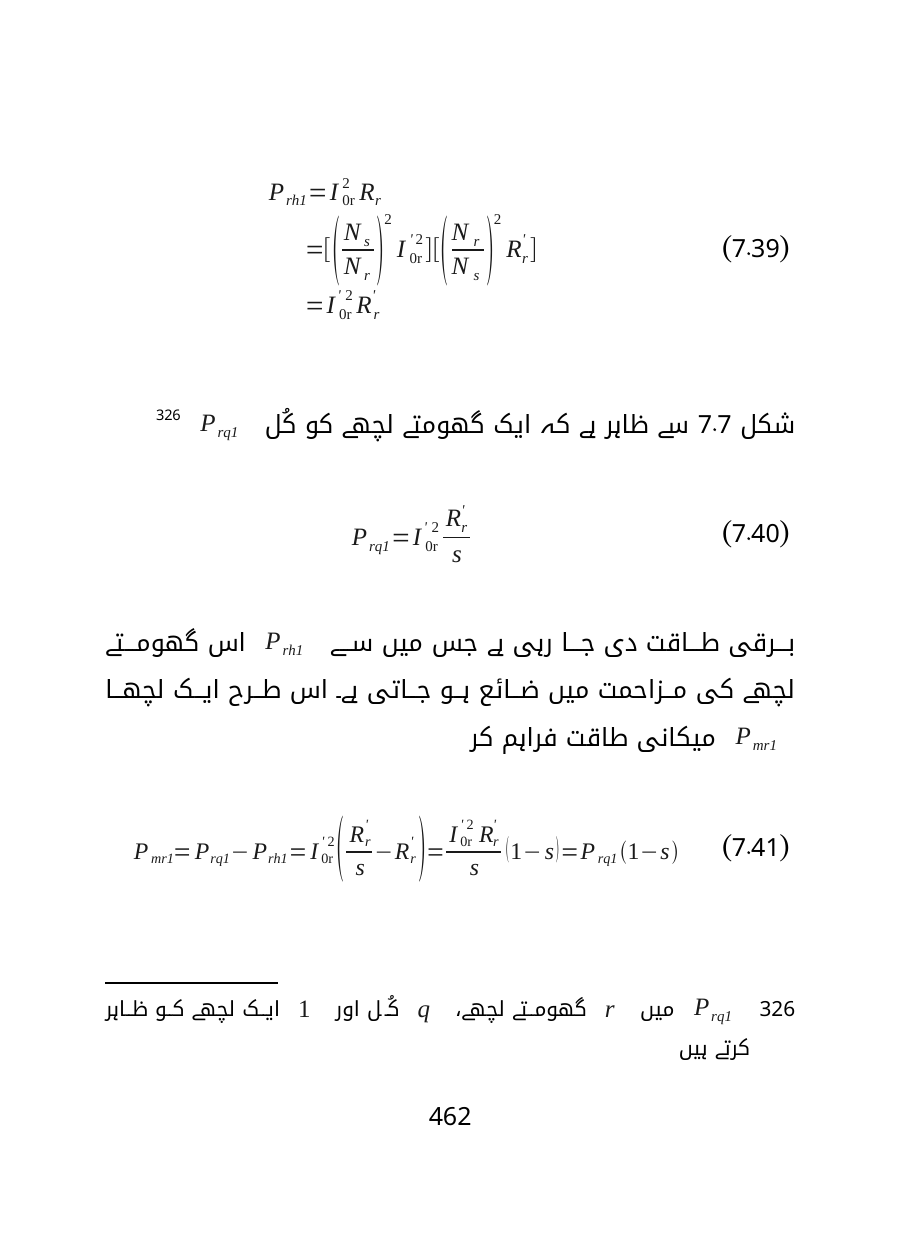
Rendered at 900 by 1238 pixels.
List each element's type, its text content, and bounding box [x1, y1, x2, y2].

table_header (7.40) [708, 495, 795, 585]
table_header (7.39) [708, 169, 795, 341]
text شکل 7.7 سے ظاہر ہے کہ ایک گھومتے لچھے کو کُل [105, 401, 795, 449]
table_header (7.41) [706, 808, 795, 901]
text میں گھومتے لچھے، کُل اور ایک لچھے کو ظاہر کرتے ہیں [105, 989, 795, 1068]
text برقی طاقت دی جا رہی ہے جس میں سے اس گھومتے لچھے کی مزاحمت میں ضائع ہو جاتی ہے۔ اس طرح ایک لچھا میکانی طاقت فراہم کر [105, 619, 795, 762]
table_header [105, 495, 708, 585]
table_header [105, 169, 708, 341]
table_header [105, 808, 706, 901]
